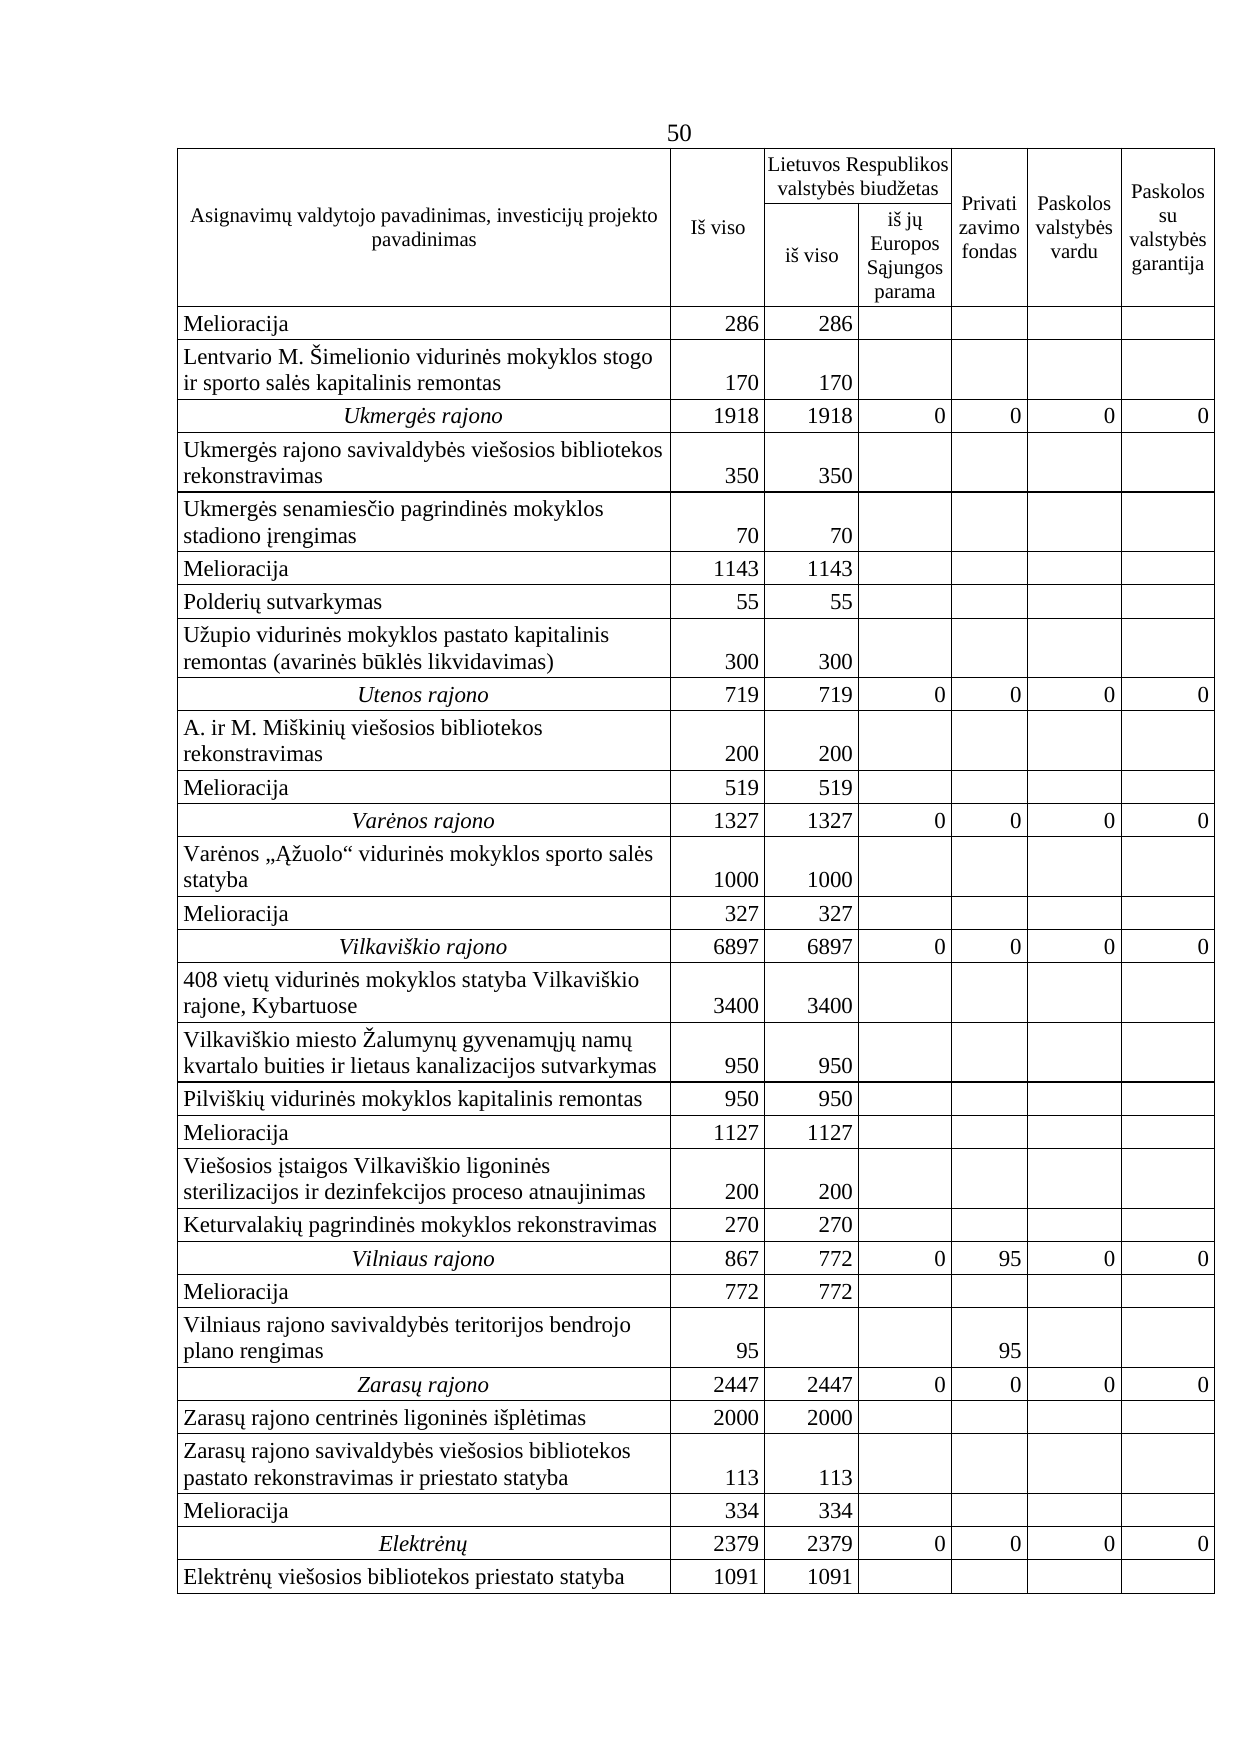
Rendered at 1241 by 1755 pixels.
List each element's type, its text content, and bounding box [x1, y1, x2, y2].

table_cell [1122, 307, 1214, 339]
table_cell 6897 [765, 930, 858, 962]
table_cell 0 [859, 1368, 951, 1400]
table_cell [1122, 1560, 1214, 1592]
table_cell [859, 837, 951, 896]
table_cell Elektrėnų viešosios bibliotekos priestato statyba [178, 1560, 670, 1592]
table_cell [1122, 1401, 1214, 1433]
table_cell [952, 585, 1027, 617]
table_cell Melioracija [178, 1275, 670, 1307]
table_cell [859, 493, 951, 551]
table_cell [1122, 1149, 1214, 1207]
table_cell 200 [765, 711, 858, 770]
table_cell [859, 897, 951, 929]
table_cell [1028, 1149, 1121, 1207]
table_header Asignavimų valdytojo pavadinimas, investicijų projekto pavadinimas [178, 149, 670, 306]
table_cell Lentvario M. Šimelionio vidurinės mokyklos stogo ir sporto salės kapitalinis remontas [178, 340, 670, 398]
table_cell [1028, 552, 1121, 584]
table_cell [1122, 897, 1214, 929]
table_cell [952, 897, 1027, 929]
table_cell 200 [671, 1149, 764, 1207]
table_cell 95 [952, 1242, 1027, 1274]
table_cell Elektrėnų [178, 1527, 670, 1559]
table_cell [1028, 1560, 1121, 1592]
table_cell 1327 [671, 804, 764, 836]
table_cell 950 [765, 1023, 858, 1081]
table_cell [1122, 1083, 1214, 1115]
table_cell 300 [671, 619, 764, 677]
table_cell 350 [765, 433, 858, 491]
table_cell [1028, 897, 1121, 929]
table_cell [859, 340, 951, 398]
table_cell [1028, 1275, 1121, 1307]
table_header Paskolos su valstybės garantija [1122, 149, 1214, 306]
table_cell 2000 [671, 1401, 764, 1433]
table_cell Vilniaus rajono [178, 1242, 670, 1274]
table_cell [1028, 619, 1121, 677]
table_cell 327 [765, 897, 858, 929]
table_cell [952, 619, 1027, 677]
table_cell 0 [1122, 678, 1214, 710]
table_cell [1028, 433, 1121, 491]
table_cell [1028, 771, 1121, 803]
table_cell 0 [952, 930, 1027, 962]
table_cell Melioracija [178, 771, 670, 803]
table_cell Zarasų rajono [178, 1368, 670, 1400]
table_cell Ukmergės senamiesčio pagrindinės mokyklos stadiono įrengimas [178, 493, 670, 551]
table_cell [1028, 963, 1121, 1022]
table_cell [859, 1401, 951, 1433]
table_cell 70 [765, 493, 858, 551]
table_cell 0 [1122, 1527, 1214, 1559]
table_cell 3400 [765, 963, 858, 1022]
table_cell 3400 [671, 963, 764, 1022]
table_cell [952, 963, 1027, 1022]
table_cell [1122, 585, 1214, 617]
table_cell 0 [952, 804, 1027, 836]
table_cell Varėnos „Ąžuolo“ vidurinės mokyklos sporto salės statyba [178, 837, 670, 896]
table_cell [1028, 1401, 1121, 1433]
table_cell 867 [671, 1242, 764, 1274]
table_cell Pilviškių vidurinės mokyklos kapitalinis remontas [178, 1083, 670, 1115]
table_cell [952, 1083, 1027, 1115]
table_cell 519 [671, 771, 764, 803]
table_cell Ukmergės rajono [178, 400, 670, 432]
table_cell [1028, 1083, 1121, 1115]
table_cell [952, 1149, 1027, 1207]
table_cell 0 [1028, 1242, 1121, 1274]
table_cell [1122, 619, 1214, 677]
table_cell 2447 [765, 1368, 858, 1400]
table_cell [1028, 307, 1121, 339]
table_cell 95 [671, 1308, 764, 1367]
table_cell 270 [671, 1209, 764, 1241]
table_cell 772 [765, 1275, 858, 1307]
table_cell 200 [671, 711, 764, 770]
table_cell [1028, 493, 1121, 551]
table_cell [952, 771, 1027, 803]
table_cell 1127 [765, 1116, 858, 1148]
table_cell 0 [1028, 400, 1121, 432]
table_cell 0 [1122, 1368, 1214, 1400]
table_cell [859, 711, 951, 770]
table_cell 0 [859, 400, 951, 432]
table_cell [859, 1023, 951, 1081]
table_cell [1122, 771, 1214, 803]
table_cell [1122, 1275, 1214, 1307]
table_cell [952, 433, 1027, 491]
table_cell 0 [1028, 804, 1121, 836]
table_cell Zarasų rajono savivaldybės viešosios bibliotekos pastato rekonstravimas ir priestato statyba [178, 1434, 670, 1493]
table_cell [1028, 1116, 1121, 1148]
table_cell [765, 1308, 858, 1367]
table_cell Vilkaviškio miesto Žalumynų gyvenamųjų namų kvartalo buities ir lietaus kanalizacijos sutvarkymas [178, 1023, 670, 1081]
table_cell [1122, 433, 1214, 491]
table_cell 0 [859, 1242, 951, 1274]
table_cell 334 [765, 1494, 858, 1526]
table_cell 1000 [765, 837, 858, 896]
table_cell Melioracija [178, 552, 670, 584]
table_cell [1122, 1494, 1214, 1526]
table_cell 519 [765, 771, 858, 803]
table_cell 0 [859, 678, 951, 710]
table_cell [952, 493, 1027, 551]
table_cell Melioracija [178, 1494, 670, 1526]
table_cell Vilniaus rajono savivaldybės teritorijos bendrojo plano rengimas [178, 1308, 670, 1367]
table_cell Melioracija [178, 897, 670, 929]
table_cell 772 [765, 1242, 858, 1274]
table_cell 1091 [671, 1560, 764, 1592]
table_cell 0 [859, 1527, 951, 1559]
table_cell 6897 [671, 930, 764, 962]
table_cell 1143 [765, 552, 858, 584]
table_cell [1122, 837, 1214, 896]
table_cell 950 [765, 1083, 858, 1115]
table_cell 0 [952, 1368, 1027, 1400]
table_cell [1028, 1434, 1121, 1493]
table_cell 1143 [671, 552, 764, 584]
table_cell 950 [671, 1023, 764, 1081]
table_cell 2379 [765, 1527, 858, 1559]
table_cell [952, 711, 1027, 770]
table_cell [952, 1275, 1027, 1307]
table_cell Viešosios įstaigos Vilkaviškio ligoninės sterilizacijos ir dezinfekcijos proceso atnaujinimas [178, 1149, 670, 1207]
table_cell 1327 [765, 804, 858, 836]
table_cell 0 [1028, 930, 1121, 962]
table_cell 55 [765, 585, 858, 617]
table_cell [952, 340, 1027, 398]
table_cell 286 [671, 307, 764, 339]
table_cell 170 [765, 340, 858, 398]
table_cell Zarasų rajono centrinės ligoninės išplėtimas [178, 1401, 670, 1433]
table_cell [1028, 340, 1121, 398]
table_cell [1122, 1209, 1214, 1241]
table_cell 0 [1028, 678, 1121, 710]
table_cell Ukmergės rajono savivaldybės viešosios bibliotekos rekonstravimas [178, 433, 670, 491]
table_cell 0 [952, 400, 1027, 432]
table_cell [1122, 493, 1214, 551]
table_cell 113 [765, 1434, 858, 1493]
table_cell 113 [671, 1434, 764, 1493]
table_cell [859, 1149, 951, 1207]
table_cell 300 [765, 619, 858, 677]
table_cell 408 vietų vidurinės mokyklos statyba Vilkaviškio rajone, Kybartuose [178, 963, 670, 1022]
table_cell 0 [859, 930, 951, 962]
table_cell [952, 1023, 1027, 1081]
table_cell [859, 1083, 951, 1115]
table_cell 170 [671, 340, 764, 398]
table_cell Vilkaviškio rajono [178, 930, 670, 962]
table_cell A. ir M. Miškinių viešosios bibliotekos rekonstravimas [178, 711, 670, 770]
table_cell Polderių sutvarkymas [178, 585, 670, 617]
table_cell 1091 [765, 1560, 858, 1592]
table_cell [859, 1494, 951, 1526]
table_cell [859, 1560, 951, 1592]
table_cell 1918 [671, 400, 764, 432]
table_cell 0 [1122, 1242, 1214, 1274]
table_cell 0 [952, 678, 1027, 710]
table_cell [859, 619, 951, 677]
table_cell Melioracija [178, 307, 670, 339]
table_cell 95 [952, 1308, 1027, 1367]
table_cell 2000 [765, 1401, 858, 1433]
table_cell 70 [671, 493, 764, 551]
table_cell 0 [952, 1527, 1027, 1559]
table_cell [952, 1560, 1027, 1592]
table_cell [1028, 1209, 1121, 1241]
table_cell [1122, 1023, 1214, 1081]
table_cell 719 [671, 678, 764, 710]
table_cell 0 [1122, 400, 1214, 432]
table_cell 2379 [671, 1527, 764, 1559]
table_cell [859, 771, 951, 803]
table_cell 327 [671, 897, 764, 929]
table_cell [859, 433, 951, 491]
table_cell [1122, 552, 1214, 584]
table_cell [1028, 1023, 1121, 1081]
table_cell 55 [671, 585, 764, 617]
table_cell [1028, 585, 1121, 617]
table_cell 1127 [671, 1116, 764, 1148]
table_cell 200 [765, 1149, 858, 1207]
table_header Iš viso [671, 149, 764, 306]
table_cell [952, 1434, 1027, 1493]
table_cell iš viso [765, 204, 858, 306]
table_cell [859, 1116, 951, 1148]
table_cell 0 [1122, 804, 1214, 836]
table_cell 270 [765, 1209, 858, 1241]
table_cell [1122, 340, 1214, 398]
table_cell [952, 837, 1027, 896]
table_cell [1028, 711, 1121, 770]
table_cell [1028, 1494, 1121, 1526]
table_cell 286 [765, 307, 858, 339]
table_cell Utenos rajono [178, 678, 670, 710]
table_cell 1918 [765, 400, 858, 432]
table_cell 719 [765, 678, 858, 710]
table_cell Varėnos rajono [178, 804, 670, 836]
table_cell [1122, 1116, 1214, 1148]
table_cell [1122, 963, 1214, 1022]
table_cell 950 [671, 1083, 764, 1115]
table_header Privatizavimo fondas [952, 149, 1027, 306]
table_cell [859, 1209, 951, 1241]
table_cell [1028, 1308, 1121, 1367]
table_cell Užupio vidurinės mokyklos pastato kapitalinis remontas (avarinės būklės likvidavimas) [178, 619, 670, 677]
table_cell [859, 552, 951, 584]
table_cell [952, 1401, 1027, 1433]
table_cell [859, 585, 951, 617]
table_cell 1000 [671, 837, 764, 896]
table_cell [859, 307, 951, 339]
table_cell [859, 1275, 951, 1307]
table_cell [1122, 711, 1214, 770]
table_cell Melioracija [178, 1116, 670, 1148]
table_header Paskolos valstybės vardu [1028, 149, 1121, 306]
table_cell 0 [859, 804, 951, 836]
table_header Lietuvos Respublikos valstybės biudžetas [765, 149, 951, 203]
table_cell 350 [671, 433, 764, 491]
table_cell 772 [671, 1275, 764, 1307]
table_cell 334 [671, 1494, 764, 1526]
table_cell [859, 1308, 951, 1367]
table_cell [952, 1209, 1027, 1241]
table_cell 2447 [671, 1368, 764, 1400]
table_cell [952, 307, 1027, 339]
table_cell iš jų Europos Sąjungos parama [859, 204, 951, 306]
table_cell [859, 1434, 951, 1493]
table_cell [952, 1494, 1027, 1526]
table_cell [1122, 1434, 1214, 1493]
table_cell [952, 1116, 1027, 1148]
table_cell 0 [1122, 930, 1214, 962]
table_cell 0 [1028, 1527, 1121, 1559]
table_cell 0 [1028, 1368, 1121, 1400]
table_cell Keturvalakių pagrindinės mokyklos rekonstravimas [178, 1209, 670, 1241]
table_cell [1122, 1308, 1214, 1367]
table_cell [1028, 837, 1121, 896]
table_cell [952, 552, 1027, 584]
table_cell [859, 963, 951, 1022]
